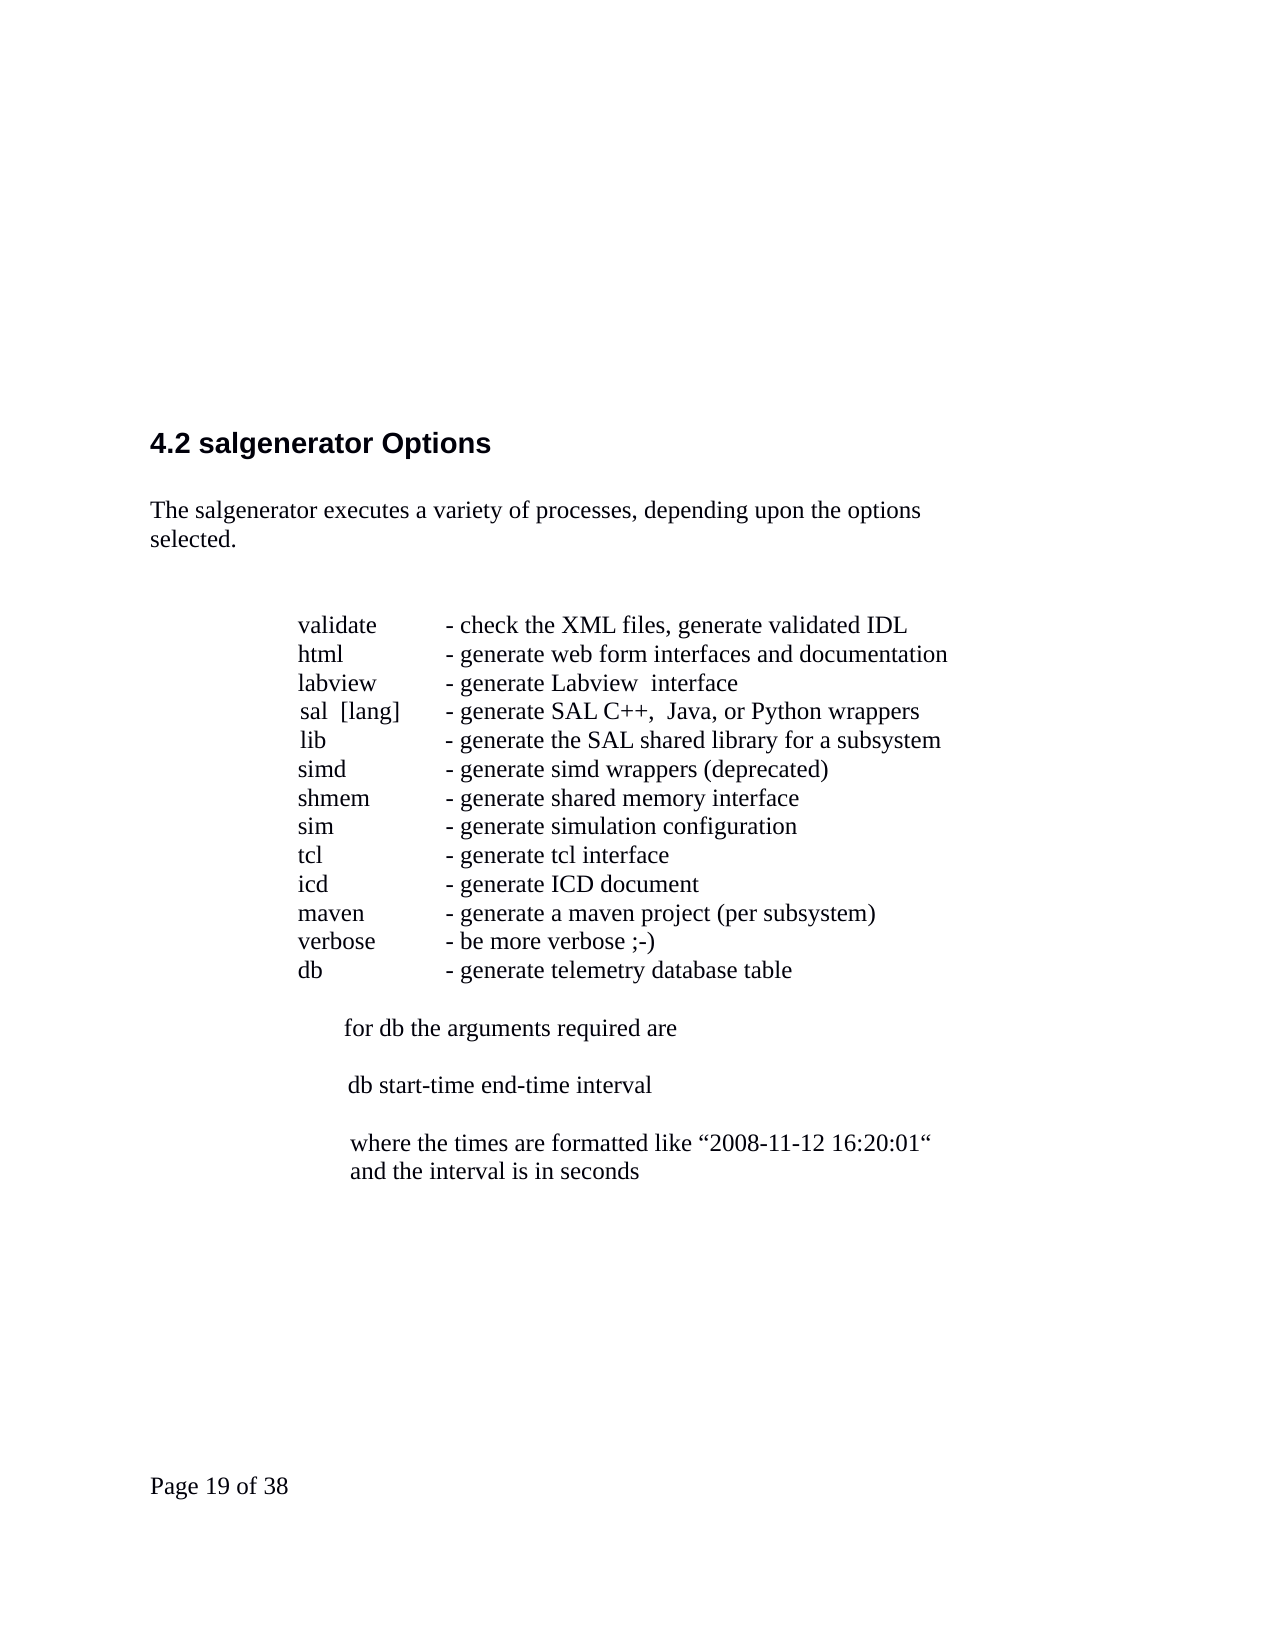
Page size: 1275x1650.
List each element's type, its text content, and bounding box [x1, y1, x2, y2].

text and the interval is in seconds [150, 1156, 1125, 1185]
text labview - generate Labview interface [150, 668, 1125, 696]
text selected. [150, 524, 1125, 553]
text validate - check the XML files, generate validated IDL [150, 610, 1125, 639]
text simd - generate simd wrappers (deprecated) [150, 754, 1125, 783]
text for db the arguments required are [150, 1013, 1125, 1041]
text sal [lang] - generate SAL C++, Java, or Python wrappers [150, 696, 1125, 725]
text icd - generate ICD document [150, 869, 1125, 898]
text shmem - generate shared memory interface [150, 783, 1125, 811]
text verbose - be more verbose ;-) [150, 926, 1125, 955]
text tcl - generate tcl interface [150, 840, 1125, 869]
text sim - generate simulation configuration [150, 811, 1125, 840]
subtitle 4.2 salgenerator Options [150, 427, 1125, 460]
text maven - generate a maven project (per subsystem) [150, 898, 1125, 926]
text db start-time end-time interval [150, 1070, 1125, 1099]
text db - generate telemetry database table [150, 955, 1125, 984]
text where the times are formatted like “2008-11-12 16:20:01“ [150, 1128, 1125, 1156]
text lib - generate the SAL shared library for a subsystem [150, 725, 1125, 754]
text The salgenerator executes a variety of processes, depending upon the options [150, 495, 1125, 524]
text html - generate web form interfaces and documentation [150, 639, 1125, 668]
